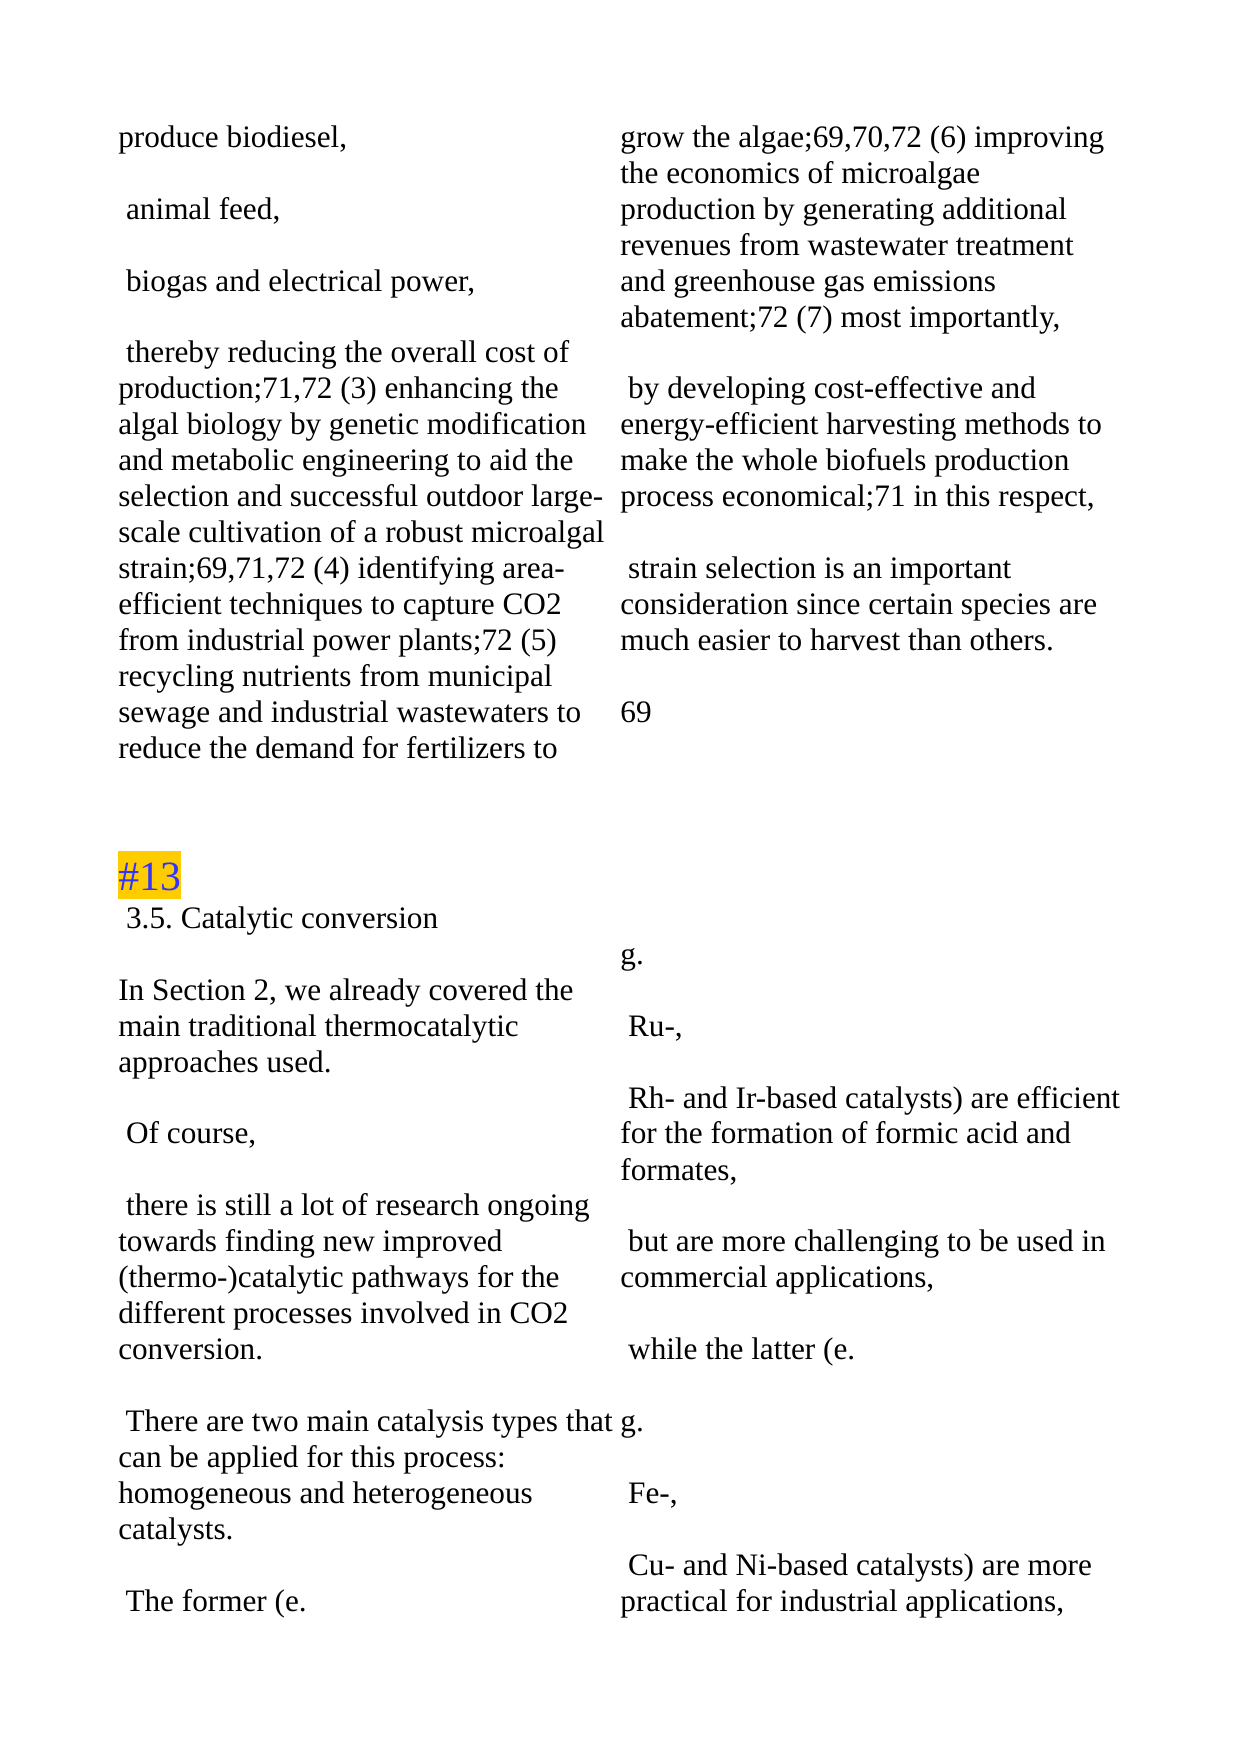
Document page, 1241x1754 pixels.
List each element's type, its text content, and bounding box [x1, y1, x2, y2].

text animal feed, [118, 190, 620, 226]
text In Section 2, we already covered the main traditional thermocatalytic approaches used. [118, 971, 620, 1079]
text Of course, [118, 1115, 620, 1151]
text Cu- and Ni-based catalysts) are more practical for industrial applications, [620, 1546, 1122, 1618]
text Rh- and Ir-based catalysts) are efficient for the formation of formic acid and formates, [620, 1079, 1122, 1187]
text there is still a lot of research ongoing towards finding new improved (thermo-)catalytic pathways for the different processes involved in CO2 conversion. [118, 1187, 620, 1366]
text #13 [118, 851, 1122, 899]
text There are two main catalysis types that can be applied for this process: homogeneous and heterogeneous catalysts. [118, 1402, 620, 1546]
text thereby reducing the overall cost of production;71,72 (3) enhancing the algal biology by genetic modification and metabolic engineering to aid the selection and successful outdoor large-scale cultivation of a robust microalgal strain;69,71,72 (4) identifying area-efficient techniques to capture CO2 from industrial power plants;72 (5) recycling nutrients from municipal sewage and industrial wastewaters to reduce the demand for fertilizers to grow the algae;69,70,72 (6) improving the economics of microalgae production by generating additional revenues from wastewater treatment and greenhouse gas emissions abatement;72 (7) most importantly, [118, 118, 1122, 765]
text while the latter (e. [620, 1330, 1122, 1366]
text Fe-, [620, 1474, 1122, 1510]
text Ru-, [620, 1007, 1122, 1043]
text g. [620, 1402, 1122, 1438]
text g. [620, 935, 1122, 971]
text biogas and electrical power, [118, 262, 620, 298]
text 3.5. Catalytic conversion [118, 899, 620, 935]
text strain selection is an important consideration since certain species are much easier to harvest than others. [620, 549, 1122, 657]
text by developing cost-effective and energy-efficient harvesting methods to make the whole biofuels production process economical;71 in this respect, [620, 370, 1122, 513]
text 69 [620, 693, 1122, 729]
text but are more challenging to be used in commercial applications, [620, 1223, 1122, 1294]
text The former (e. [118, 1582, 620, 1618]
text produce biodiesel, [118, 118, 620, 154]
